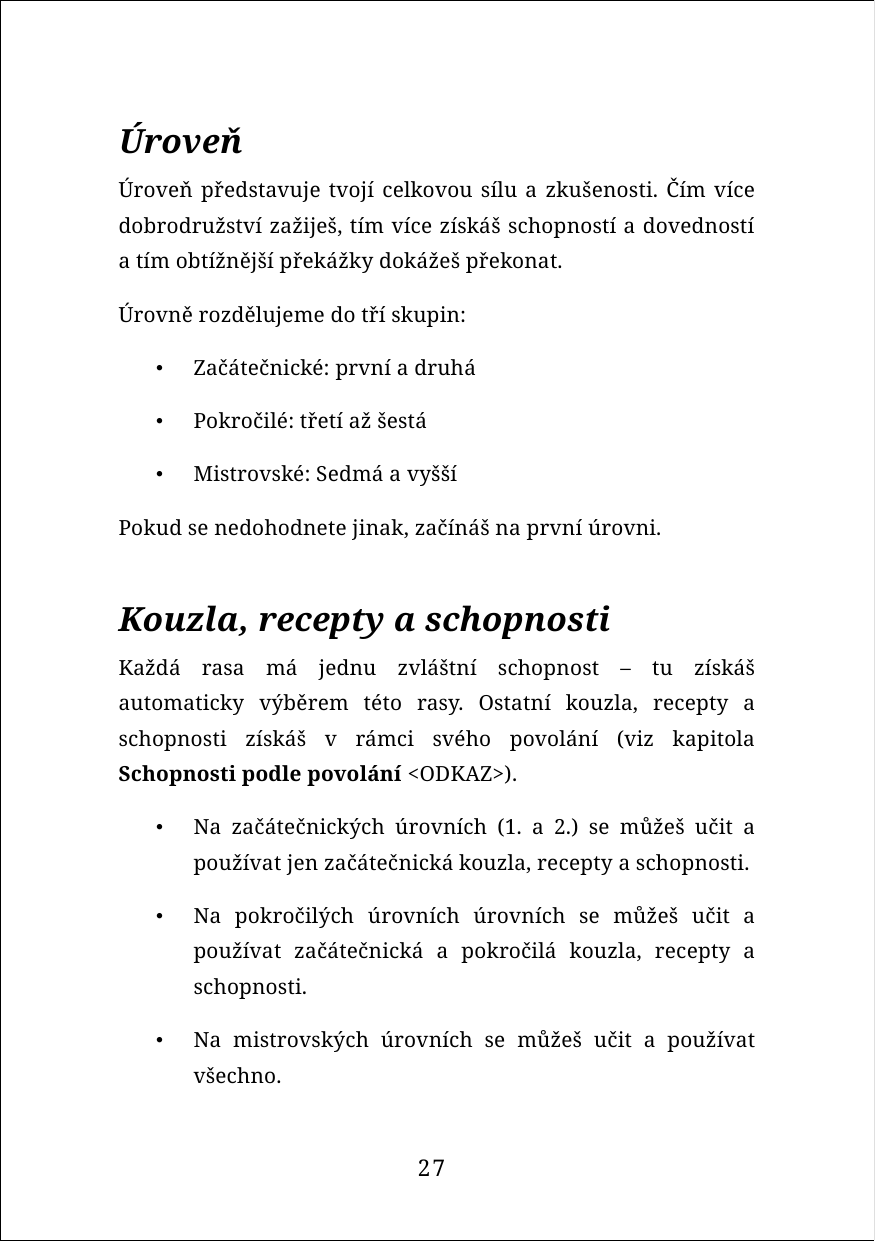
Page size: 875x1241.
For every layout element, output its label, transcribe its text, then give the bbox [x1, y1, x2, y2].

list Mistrovské: Sedmá a vyšší [156, 459, 756, 488]
text Každá rasa má jednu zvláštní schopnost – tu získáš automaticky výběrem této rasy. Ostatní kouzla, recepty a schopnosti získáš v rámci svého povolání (viz kapitola Schopnosti podle povolání <ODKAZ>). [118, 653, 756, 788]
list Pokročilé: třetí až šestá [156, 406, 756, 434]
list Na mistrovských úrovních se můžeš učit a používat všechno. [156, 1025, 756, 1089]
text Pokud se nedohodnete jinak, začínáš na první úrovni. [118, 513, 756, 541]
text Úroveň představuje tvojí celkovou sílu a zkušenosti. Čím více dobrodružství zažiješ, tím více získáš schopností a dovedností a tím obtížnější překážky dokážeš překonat. [118, 175, 756, 275]
subtitle Úroveň [118, 118, 756, 164]
list Začátečnické: první a druhá [156, 353, 756, 381]
list Na začátečnických úrovních (1. a 2.) se můžeš učit a používat jen začátečnická kouzla, recepty a schopnosti. [156, 812, 756, 876]
subtitle Kouzla, recepty a schopnosti [118, 595, 756, 641]
list Na pokročilých úrovních úrovních se můžeš učit a používat začátečnická a pokročilá kouzla, recepty a schopnosti. [156, 901, 756, 1001]
text Úrovně rozdělujeme do tří skupin: [118, 300, 756, 328]
